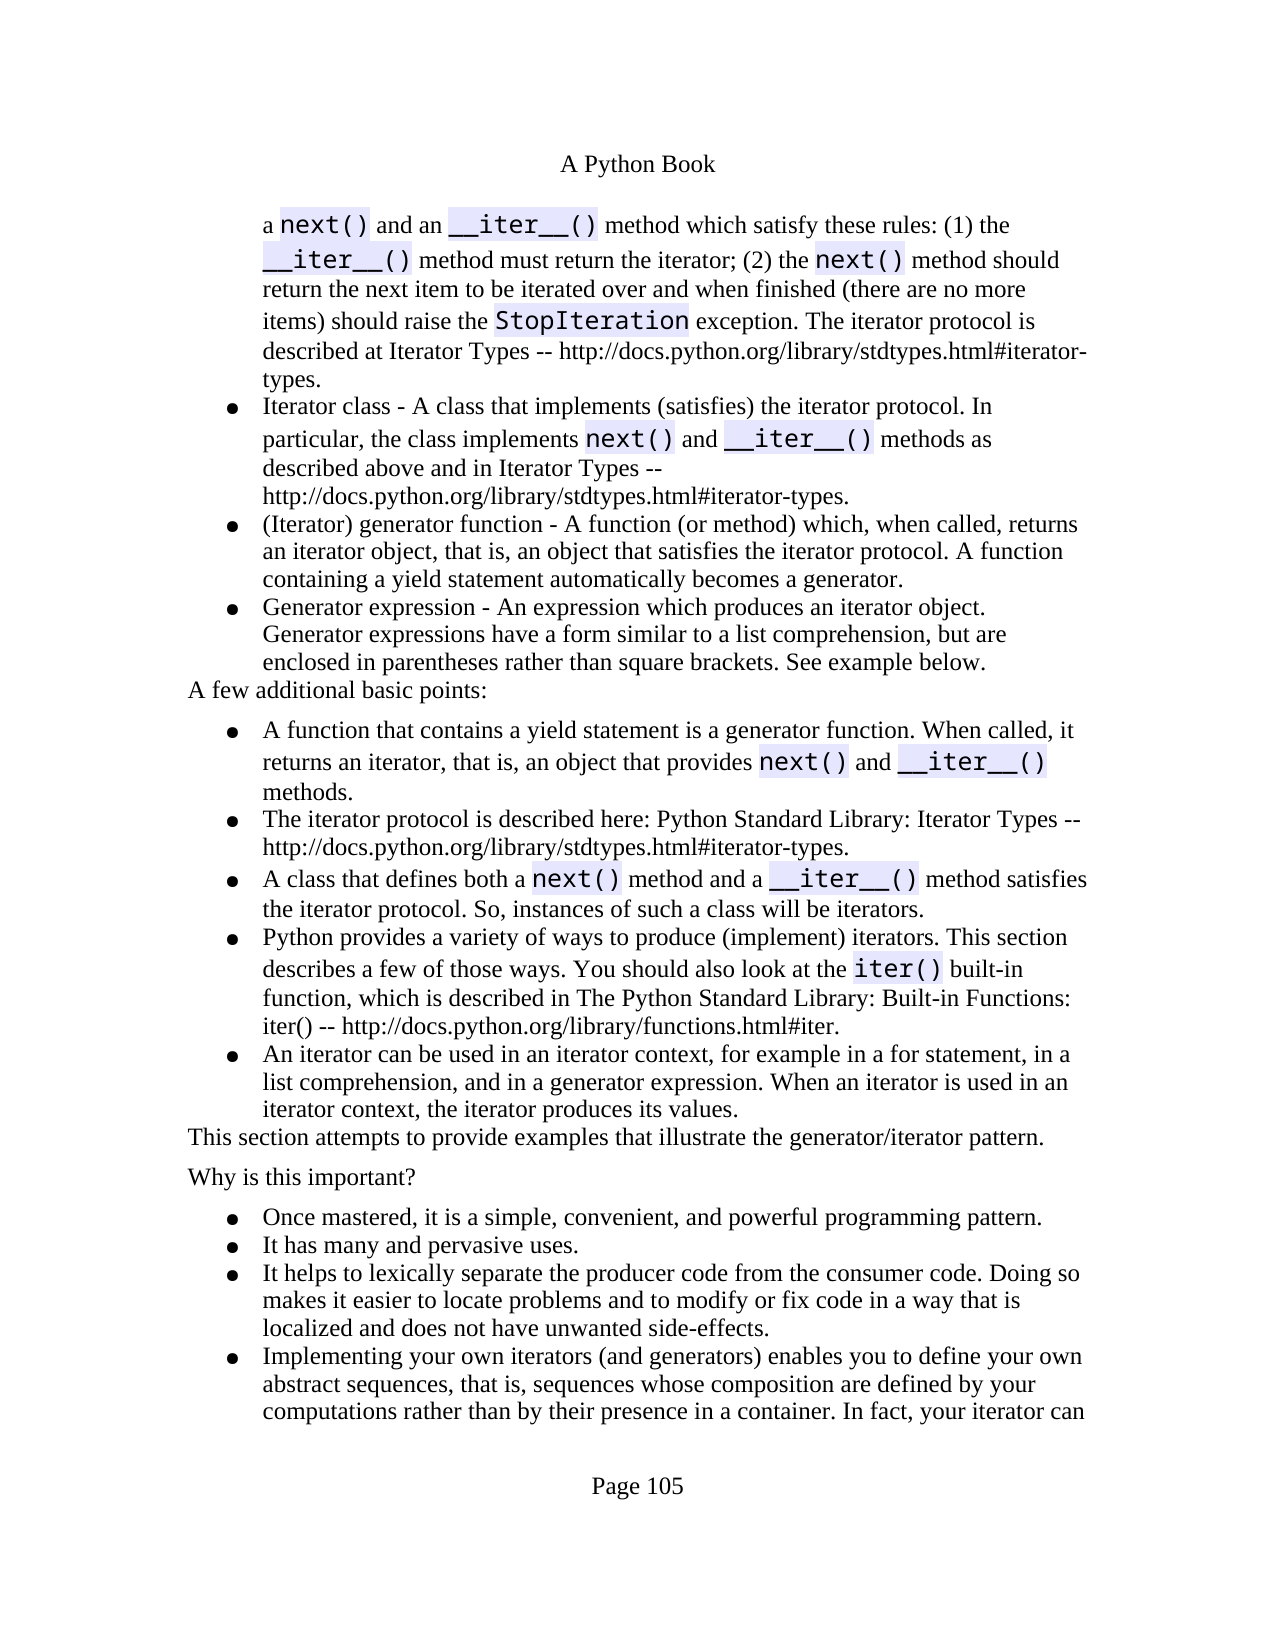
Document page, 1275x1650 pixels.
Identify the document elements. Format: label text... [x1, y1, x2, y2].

list An iterator can be used in an iterator context, for example in a for statement, in a list comprehension, and in a generator expression. When an iterator is used in an iterator context, the iterator produces its values. [225, 1040, 1087, 1123]
text This section attempts to provide examples that illustrate the generator/iterator pattern. [187, 1123, 1087, 1151]
list The iterator protocol is described here: Python Standard Library: Iterator Types -- http://docs.python.org/library/stdtypes.html#iterator-types. [225, 806, 1087, 861]
list A function that contains a yield statement is a generator function. When called, it returns an iterator, that is, an object that provides next() and __iter__() methods. [225, 716, 1087, 806]
list A class that defines both a next() method and a __iter__() method satisfies the iterator protocol. So, instances of such a class will be iterators. [225, 861, 1087, 923]
list Implementing your own iterators (and generators) enables you to define your own abstract sequences, that is, sequences whose composition are defined by your computations rather than by their presence in a container. In fact, your iterator can [225, 1342, 1087, 1425]
list It helps to lexically separate the producer code from the consumer code. Doing so makes it easier to locate problems and to modify or fix code in a way that is localized and does not have unwanted side-effects. [225, 1259, 1087, 1342]
list It has many and pervasive uses. [225, 1231, 1087, 1259]
list Python provides a variety of ways to produce (implement) iterators. This section describes a few of those ways. You should also look at the iter() built-in function, which is described in The Python Standard Library: Built-in Functions: iter() -- http://docs.python.org/library/functions.html#iter. [225, 923, 1087, 1040]
text Why is this important? [187, 1163, 1087, 1191]
text A few additional basic points: [187, 676, 1087, 704]
list Once mastered, it is a simple, convenient, and powerful programming pattern. [225, 1203, 1087, 1231]
list Iterator class - A class that implements (satisfies) the iterator protocol. In particular, the class implements next() and __iter__() methods as described above and in Iterator Types -- http://docs.python.org/library/stdtypes.html#iterator-types. [225, 392, 1087, 510]
list Generator expression - An expression which produces an iterator object. Generator expressions have a form similar to a list comprehension, but are enclosed in parentheses rather than square brackets. See example below. [225, 593, 1087, 676]
list (Iterator) generator function - A function (or method) which, when called, returns an iterator object, that is, an object that satisfies the iterator protocol. A function containing a yield statement automatically becomes a generator. [225, 510, 1087, 593]
list a next() and an __iter__() method which satisfy these rules: (1) the __iter__() method must return the iterator; (2) the next() method should return the next item to be iterated over and when finished (there are no more items) should raise the StopIteration exception. The iterator protocol is described at Iterator Types -- http://docs.python.org/library/stdtypes.html#iterator-types. [225, 207, 1087, 392]
